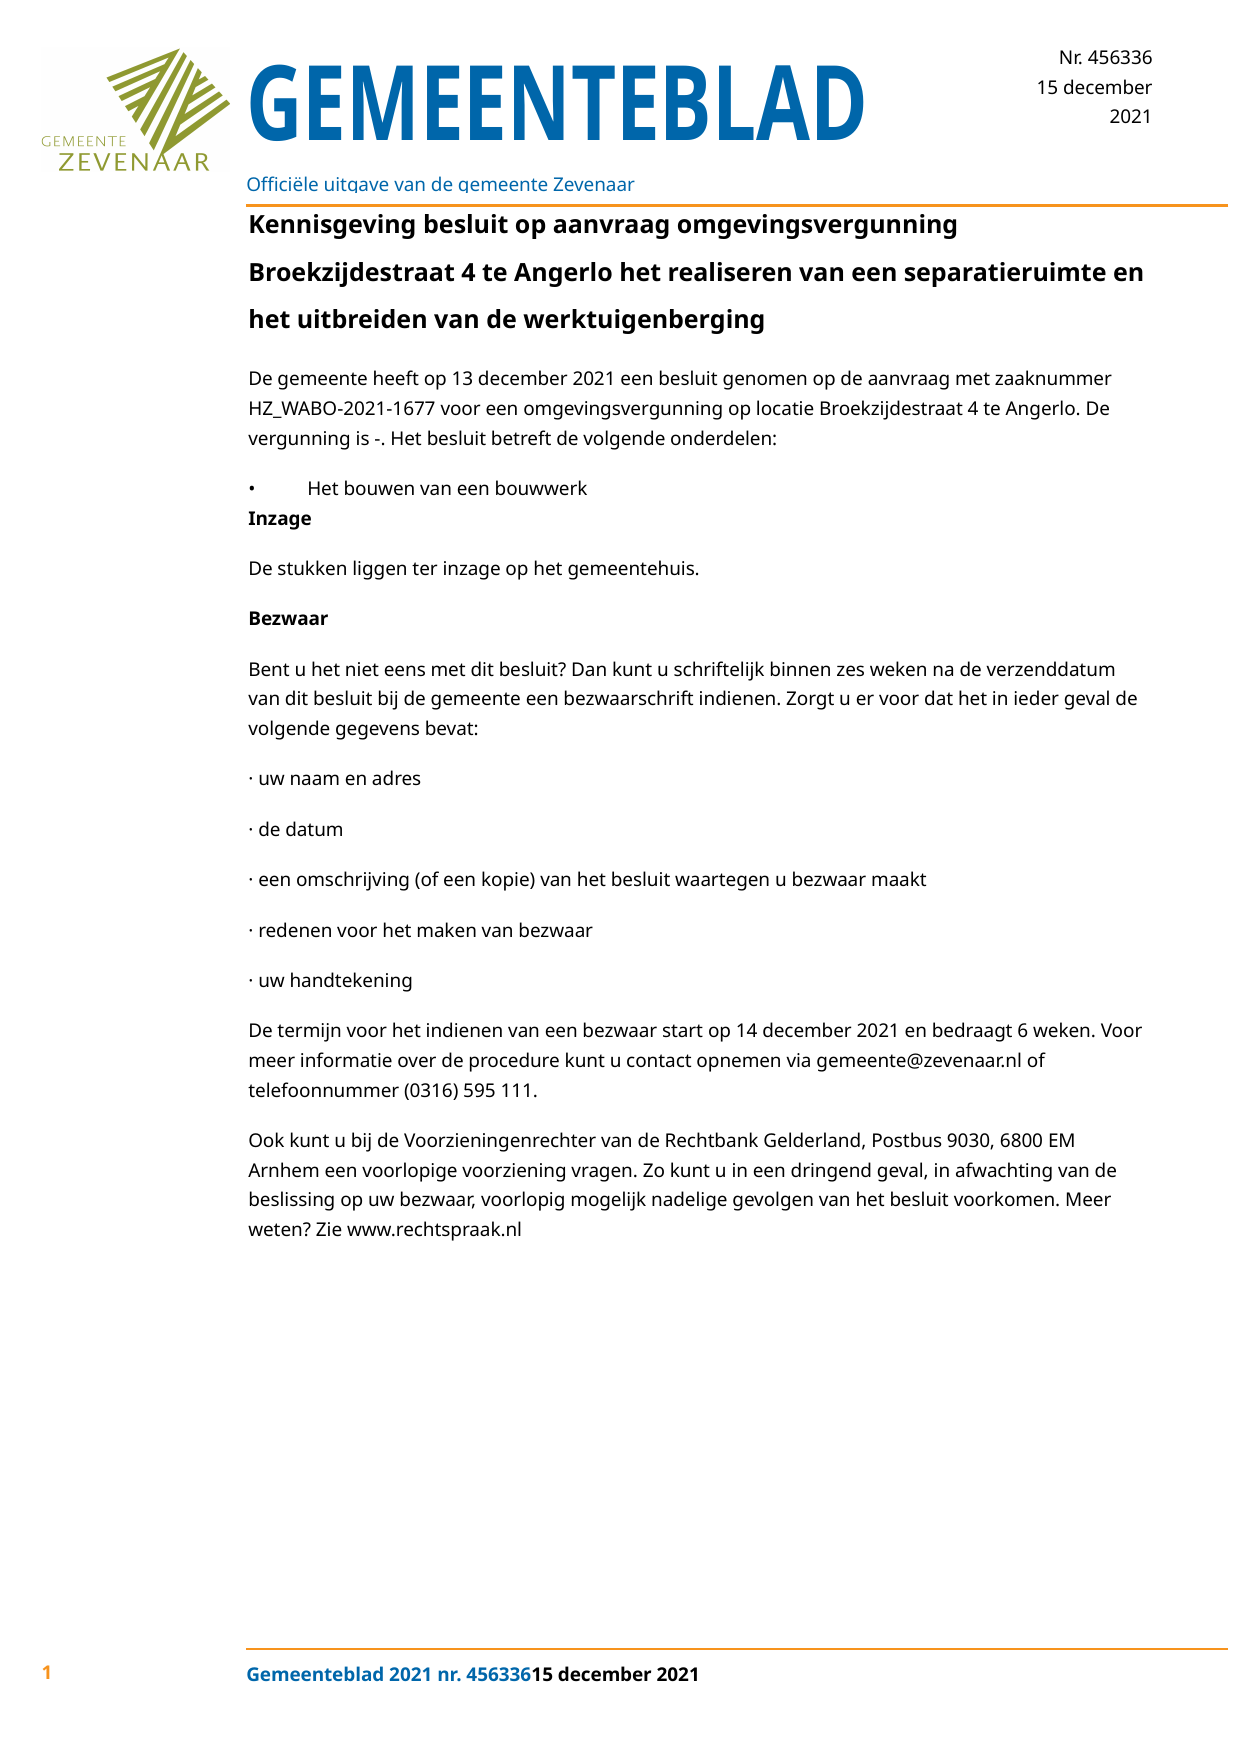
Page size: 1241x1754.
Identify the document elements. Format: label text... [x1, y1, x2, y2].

list Het bouwen van een bouwwerk [248, 475, 1152, 501]
text · uw naam en adres [248, 766, 1152, 791]
text De stukken liggen ter inzage op het gemeentehuis. [248, 555, 1152, 581]
text Inzage [248, 505, 1152, 530]
text · een omschrijving (of een kopie) van het besluit waartegen u bezwaar maakt [248, 866, 1152, 892]
text · redenen voor het maken van bezwaar [248, 917, 1152, 942]
picture [41, 47, 231, 172]
text Bent u het niet eens met dit besluit? Dan kunt u schriftelijk binnen zes weken na de verzenddatum van dit besluit bij de gemeente een bezwaarschrift indienen. Zorgt u er voor dat het in ieder geval de volgende gegevens bevat: [248, 656, 1152, 741]
text Kennisgeving besluit op aanvraag omgevingsvergunning Broekzijdestraat 4 te Angerlo het realiseren van een separatieruimte en het uitbreiden van de werktuigenberging [248, 207, 1152, 336]
text De gemeente heeft op 13 december 2021 een besluit genomen op de aanvraag met zaaknummer HZ_WABO-2021-1677 voor een omgevingsvergunning op locatie Broekzijdestraat 4 te Angerlo. De vergunning is -. Het besluit betreft de volgende onderdelen: [248, 366, 1152, 450]
text Ook kunt u bij de Voorzieningenrechter van de Rechtbank Gelderland, Postbus 9030, 6800 EM Arnhem een voorlopige voorziening vragen. Zo kunt u in een dringend geval, in afwachting van de beslissing op uw bezwaar, voorlopig mogelijk nadelige gevolgen van het besluit voorkomen. Meer weten? Zie www.rechtspraak.nl [248, 1127, 1152, 1242]
text · de datum [248, 816, 1152, 842]
text De termijn voor het indienen van een bezwaar start op 14 december 2021 en bedraagt 6 weken. Voor meer informatie over de procedure kunt u contact opnemen via gemeente@zevenaar.nl of telefoonnummer (0316) 595 111. [248, 1018, 1152, 1102]
text · uw handtekening [248, 967, 1152, 993]
text Bezwaar [248, 606, 1152, 631]
